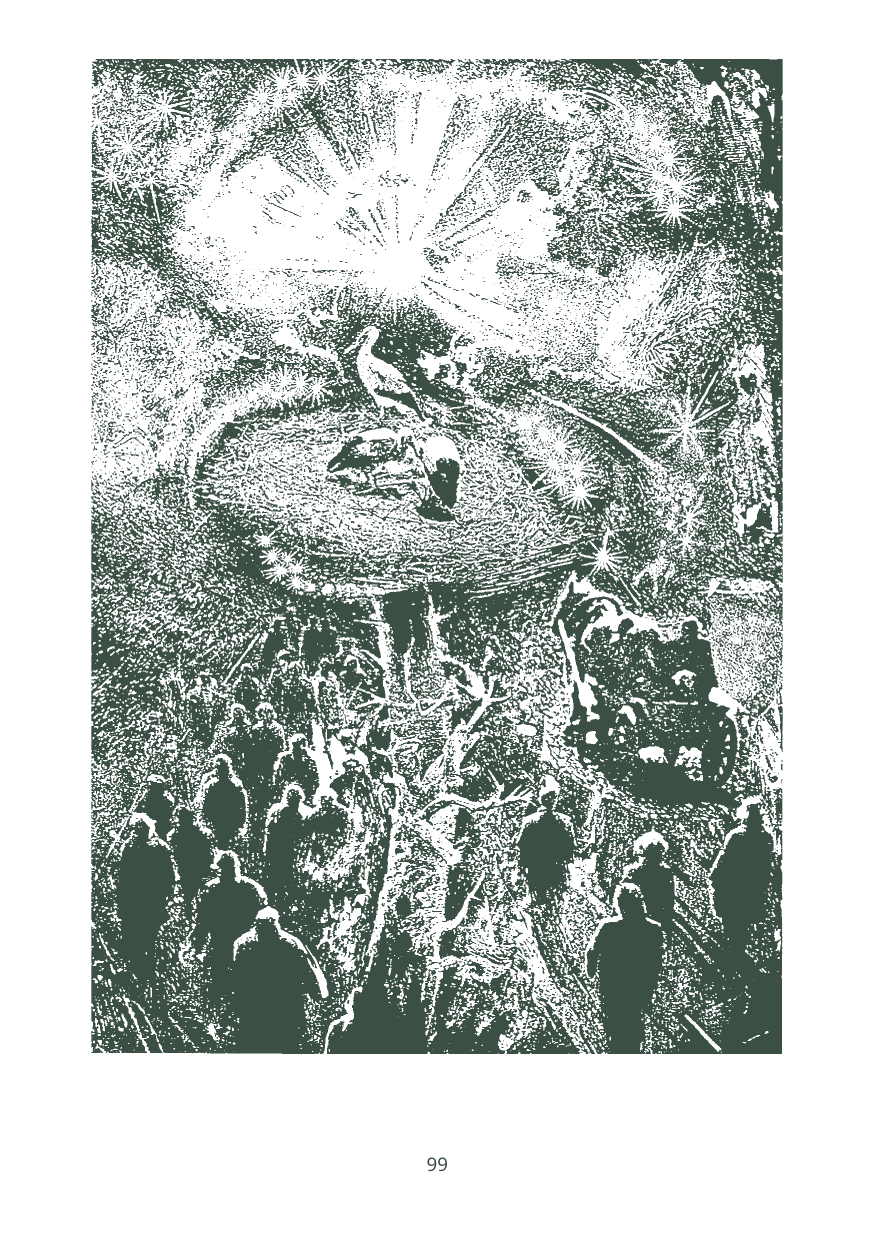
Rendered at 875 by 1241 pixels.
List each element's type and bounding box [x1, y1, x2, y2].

picture [91, 59, 783, 1054]
